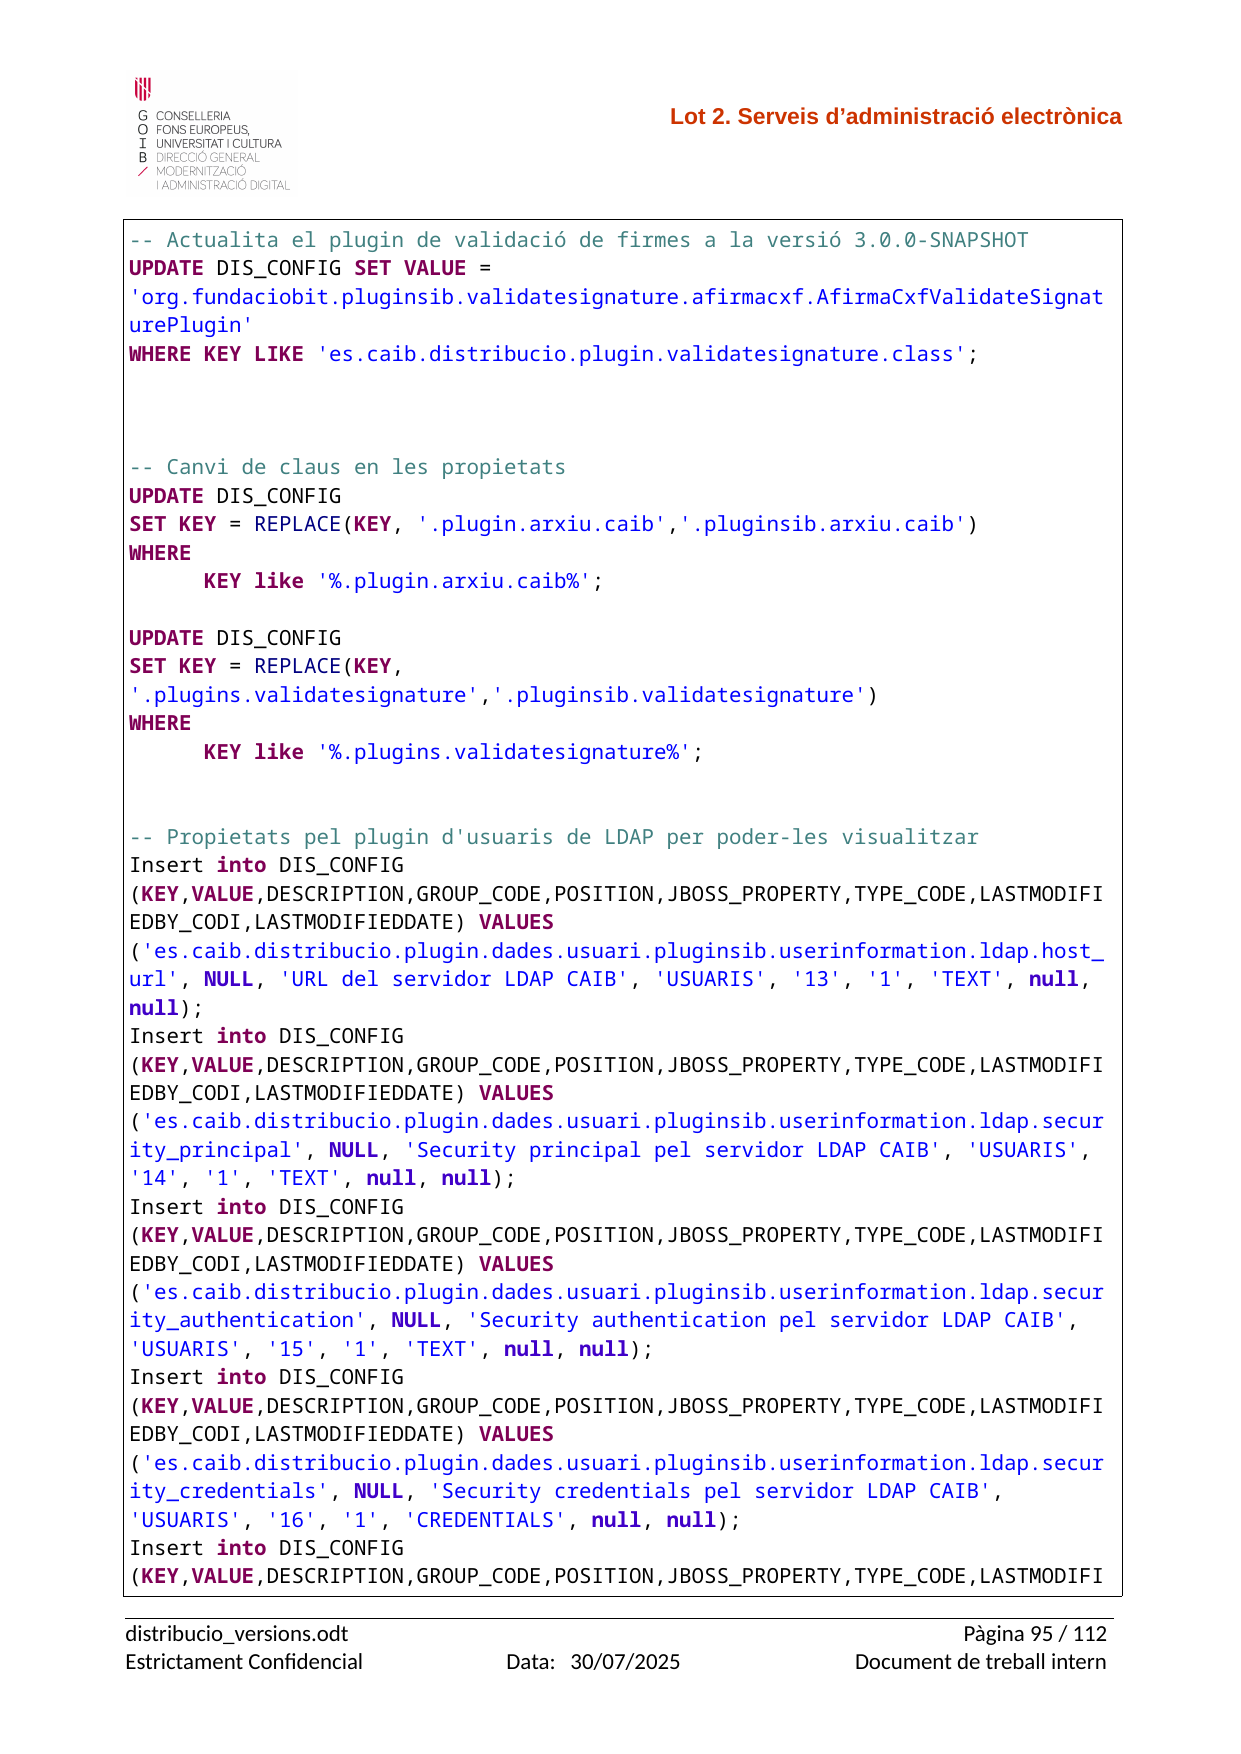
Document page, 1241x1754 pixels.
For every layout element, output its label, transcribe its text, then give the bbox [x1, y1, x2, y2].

picture [126, 70, 299, 197]
table_header -- Actualita el plugin de validació de firmes a la versió 3.0.0-SNAPSHOT UPDATE DIS_CONFIG SET VALUE = 'org.fundaciobit.pluginsib.validatesignature.afirmacxf.AfirmaCxfValidateSignaturePlugin' WHERE KEY LIKE 'es.caib.distribucio.plugin.validatesignature.class'; -- Canvi de claus en les propietats UPDATE DIS_CONFIG SET KEY = REPLACE(KEY, '.plugin.arxiu.caib','.pluginsib.arxiu.caib') WHERE KEY like '%.plugin.arxiu.caib%'; UPDATE DIS_CONFIG SET KEY = REPLACE(KEY, '.plugins.validatesignature','.pluginsib.validatesignature') WHERE KEY like '%.plugins.validatesignature%'; -- Propietats pel plugin d'usuaris de LDAP per poder-les visualitzar Insert into DIS_CONFIG (KEY,VALUE,DESCRIPTION,GROUP_CODE,POSITION,JBOSS_PROPERTY,TYPE_CODE,LASTMODIFIEDBY_CODI,LASTMODIFIEDDATE) VALUES ('es.caib.distribucio.plugin.dades.usuari.pluginsib.userinformation.ldap.host_url', NULL, 'URL del servidor LDAP CAIB', 'USUARIS', '13', '1', 'TEXT', null, null); Insert into DIS_CONFIG (KEY,VALUE,DESCRIPTION,GROUP_CODE,POSITION,JBOSS_PROPERTY,TYPE_CODE,LASTMODIFIEDBY_CODI,LASTMODIFIEDDATE) VALUES ('es.caib.distribucio.plugin.dades.usuari.pluginsib.userinformation.ldap.security_principal', NULL, 'Security principal pel servidor LDAP CAIB', 'USUARIS', '14', '1', 'TEXT', null, null); Insert into DIS_CONFIG (KEY,VALUE,DESCRIPTION,GROUP_CODE,POSITION,JBOSS_PROPERTY,TYPE_CODE,LASTMODIFIEDBY_CODI,LASTMODIFIEDDATE) VALUES ('es.caib.distribucio.plugin.dades.usuari.pluginsib.userinformation.ldap.security_authentication', NULL, 'Security authentication pel servidor LDAP CAIB', 'USUARIS', '15', '1', 'TEXT', null, null); Insert into DIS_CONFIG (KEY,VALUE,DESCRIPTION,GROUP_CODE,POSITION,JBOSS_PROPERTY,TYPE_CODE,LASTMODIFIEDBY_CODI,LASTMODIFIEDDATE) VALUES ('es.caib.distribucio.plugin.dades.usuari.pluginsib.userinformation.ldap.security_credentials', NULL, 'Security credentials pel servidor LDAP CAIB', 'USUARIS', '16', '1', 'CREDENTIALS', null, null); Insert into DIS_CONFIG (KEY,VALUE,DESCRIPTION,GROUP_CODE,POSITION,JBOSS_PROPERTY,TYPE_CODE,LASTMODIFI [124, 220, 1122, 1596]
